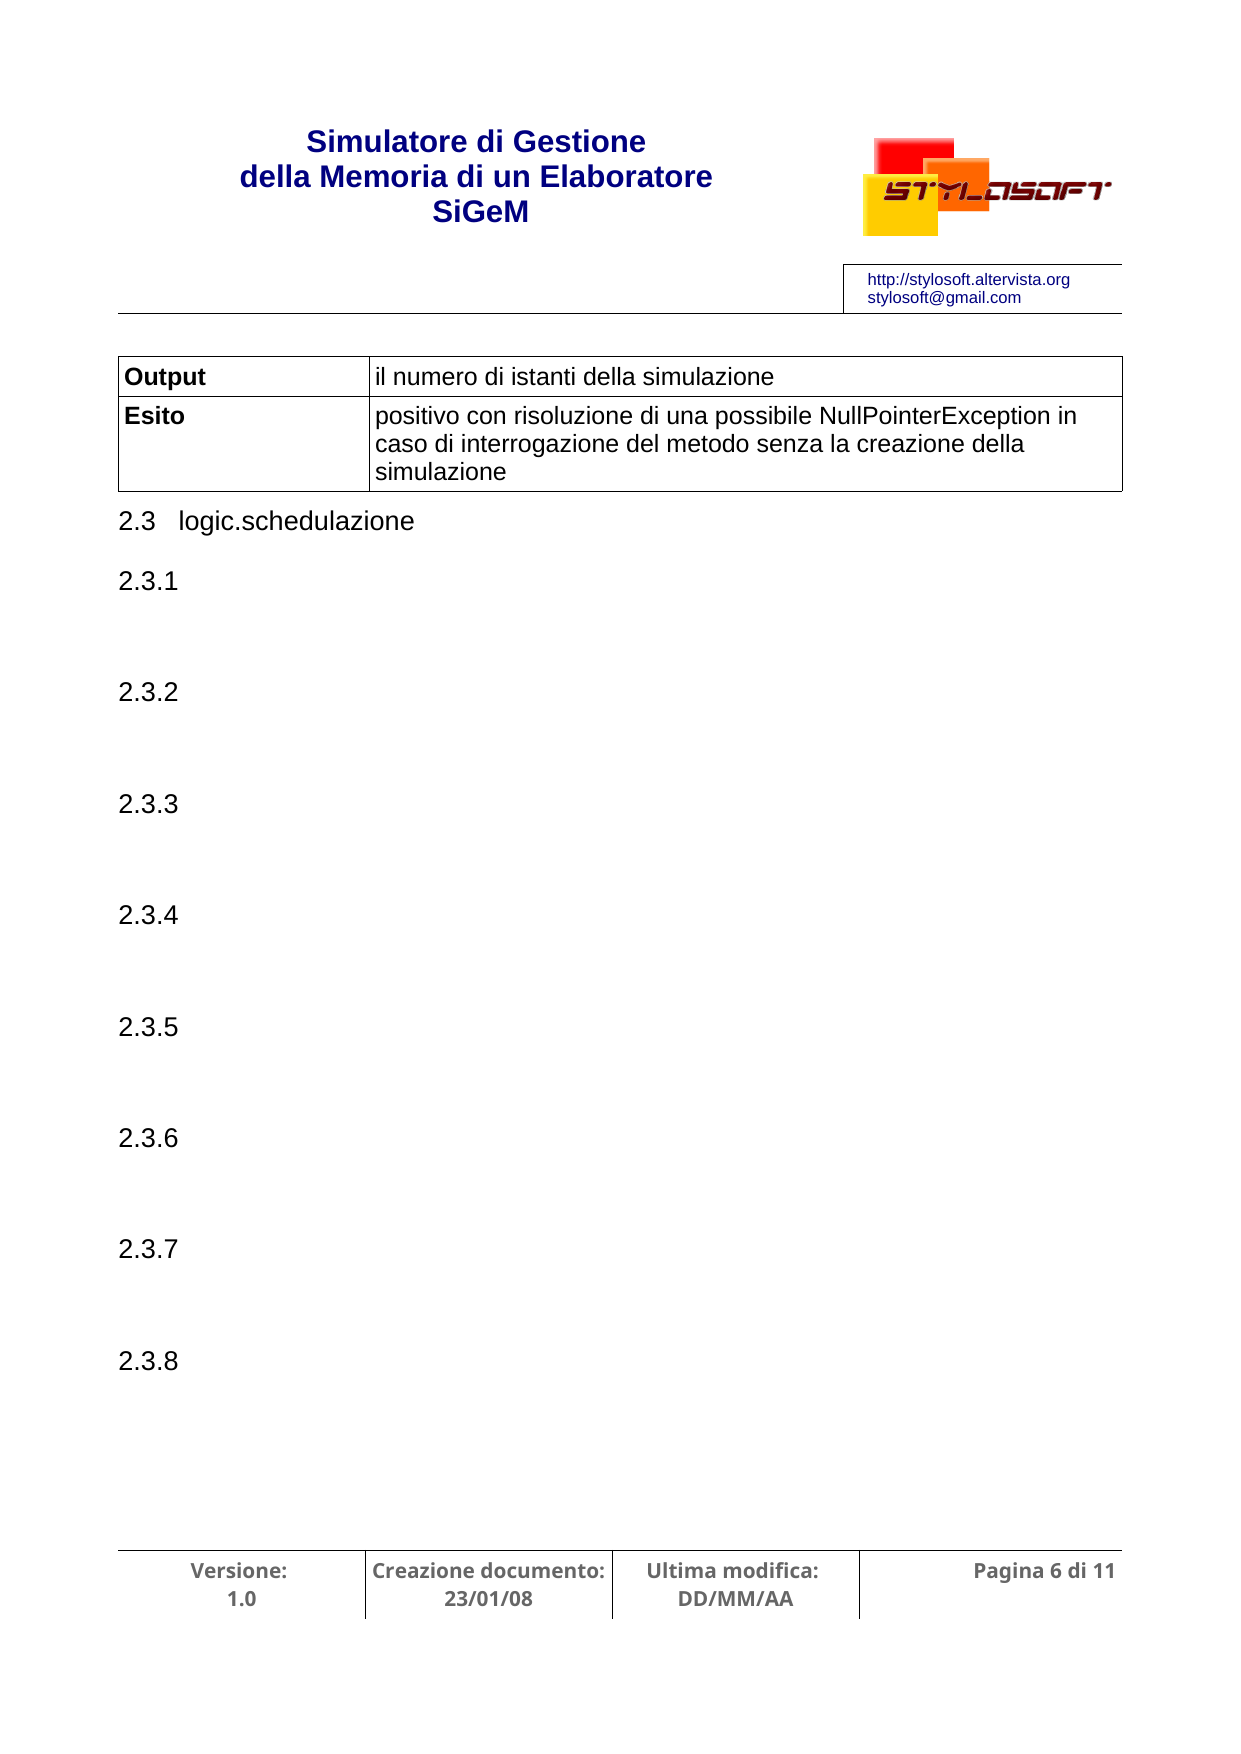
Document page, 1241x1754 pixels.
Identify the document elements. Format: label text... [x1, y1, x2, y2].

picture [848, 123, 1117, 247]
table_cell Output [119, 357, 369, 396]
table_cell positivo con risoluzione di una possibile NullPointerException in caso di interrogazione del metodo senza la creazione della simulazione [370, 397, 1122, 491]
table_cell Esito [119, 397, 369, 491]
table_cell il numero di istanti della simulazione [370, 357, 1122, 396]
subtitle logic.schedulazione [118, 506, 1122, 536]
